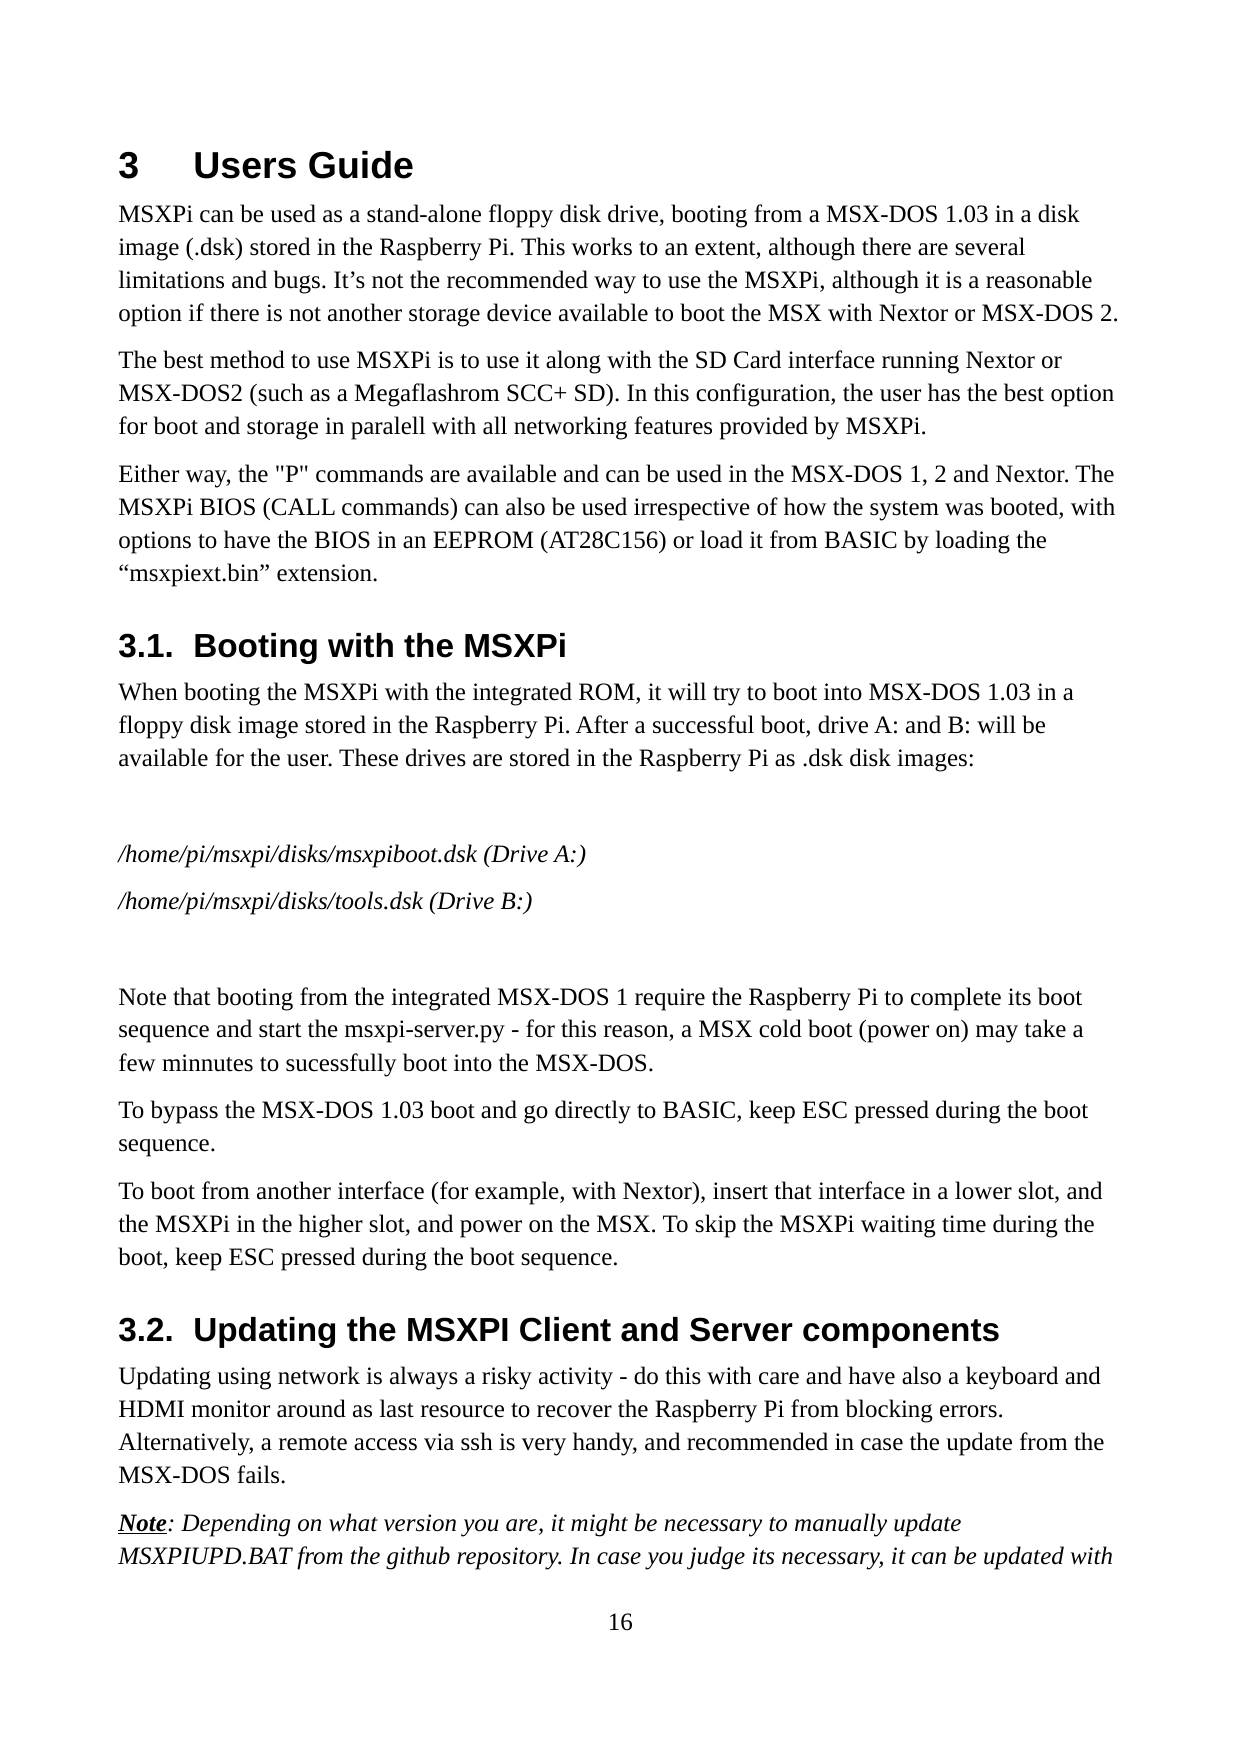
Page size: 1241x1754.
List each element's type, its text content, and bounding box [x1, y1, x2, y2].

subtitle Booting with the MSXPi [118, 627, 1122, 665]
text The best method to use MSXPi is to use it along with the SD Card interface running Nextor or MSX-DOS2 (such as a Megaflashrom SCC+ SD). In this configuration, the user has the best option for boot and storage in paralell with all networking features provided by MSXPi. [118, 345, 1122, 440]
text When booting the MSXPi with the integrated ROM, it will try to boot into MSX-DOS 1.03 in a floppy disk image stored in the Raspberry Pi. After a successful boot, drive A: and B: will be available for the user. These drives are stored in the Raspberry Pi as .dsk disk images: [118, 677, 1122, 772]
text Note that booting from the integrated MSX-DOS 1 require the Raspberry Pi to complete its boot sequence and start the msxpi-server.py - for this reason, a MSX cold boot (power on) may take a few minnutes to sucessfully boot into the MSX-DOS. [118, 982, 1122, 1076]
text Note: Depending on what version you are, it might be necessary to manually update MSXPIUPD.BAT from the github repository. In case you judge its necessary, it can be updated with [118, 1508, 1122, 1570]
text /home/pi/msxpi/disks/msxpiboot.dsk (Drive A:) [118, 839, 1122, 867]
text /home/pi/msxpi/disks/tools.dsk (Drive B:) [118, 886, 1122, 915]
subtitle Users Guide [118, 143, 1122, 186]
text To bypass the MSX-DOS 1.03 boot and go directly to BASIC, keep ESC pressed during the boot sequence. [118, 1095, 1122, 1157]
text MSXPi can be used as a stand-alone floppy disk drive, booting from a MSX-DOS 1.03 in a disk image (.dsk) stored in the Raspberry Pi. This works to an extent, although there are several limitations and bugs. It’s not the recommended way to use the MSXPi, although it is a reasonable option if there is not another storage device available to boot the MSX with Nextor or MSX-DOS 2. [118, 199, 1122, 327]
subtitle Updating the MSXPI Client and Server components [118, 1310, 1122, 1349]
text Either way, the "P" commands are available and can be used in the MSX-DOS 1, 2 and Nextor. The MSXPi BIOS (CALL commands) can also be used irrespective of how the system was booted, with options to have the BIOS in an EEPROM (AT28C156) or load it from BASIC by loading the “msxpiext.bin” extension. [118, 459, 1122, 587]
text To boot from another interface (for example, with Nextor), insert that interface in a lower slot, and the MSXPi in the higher slot, and power on the MSX. To skip the MSXPi waiting time during the boot, keep ESC pressed during the boot sequence. [118, 1176, 1122, 1271]
text Updating using network is always a risky activity - do this with care and have also a keyboard and HDMI monitor around as last resource to recover the Raspberry Pi from blocking errors. Alternatively, a remote access via ssh is very handy, and recommended in case the update from the MSX-DOS fails. [118, 1361, 1122, 1489]
